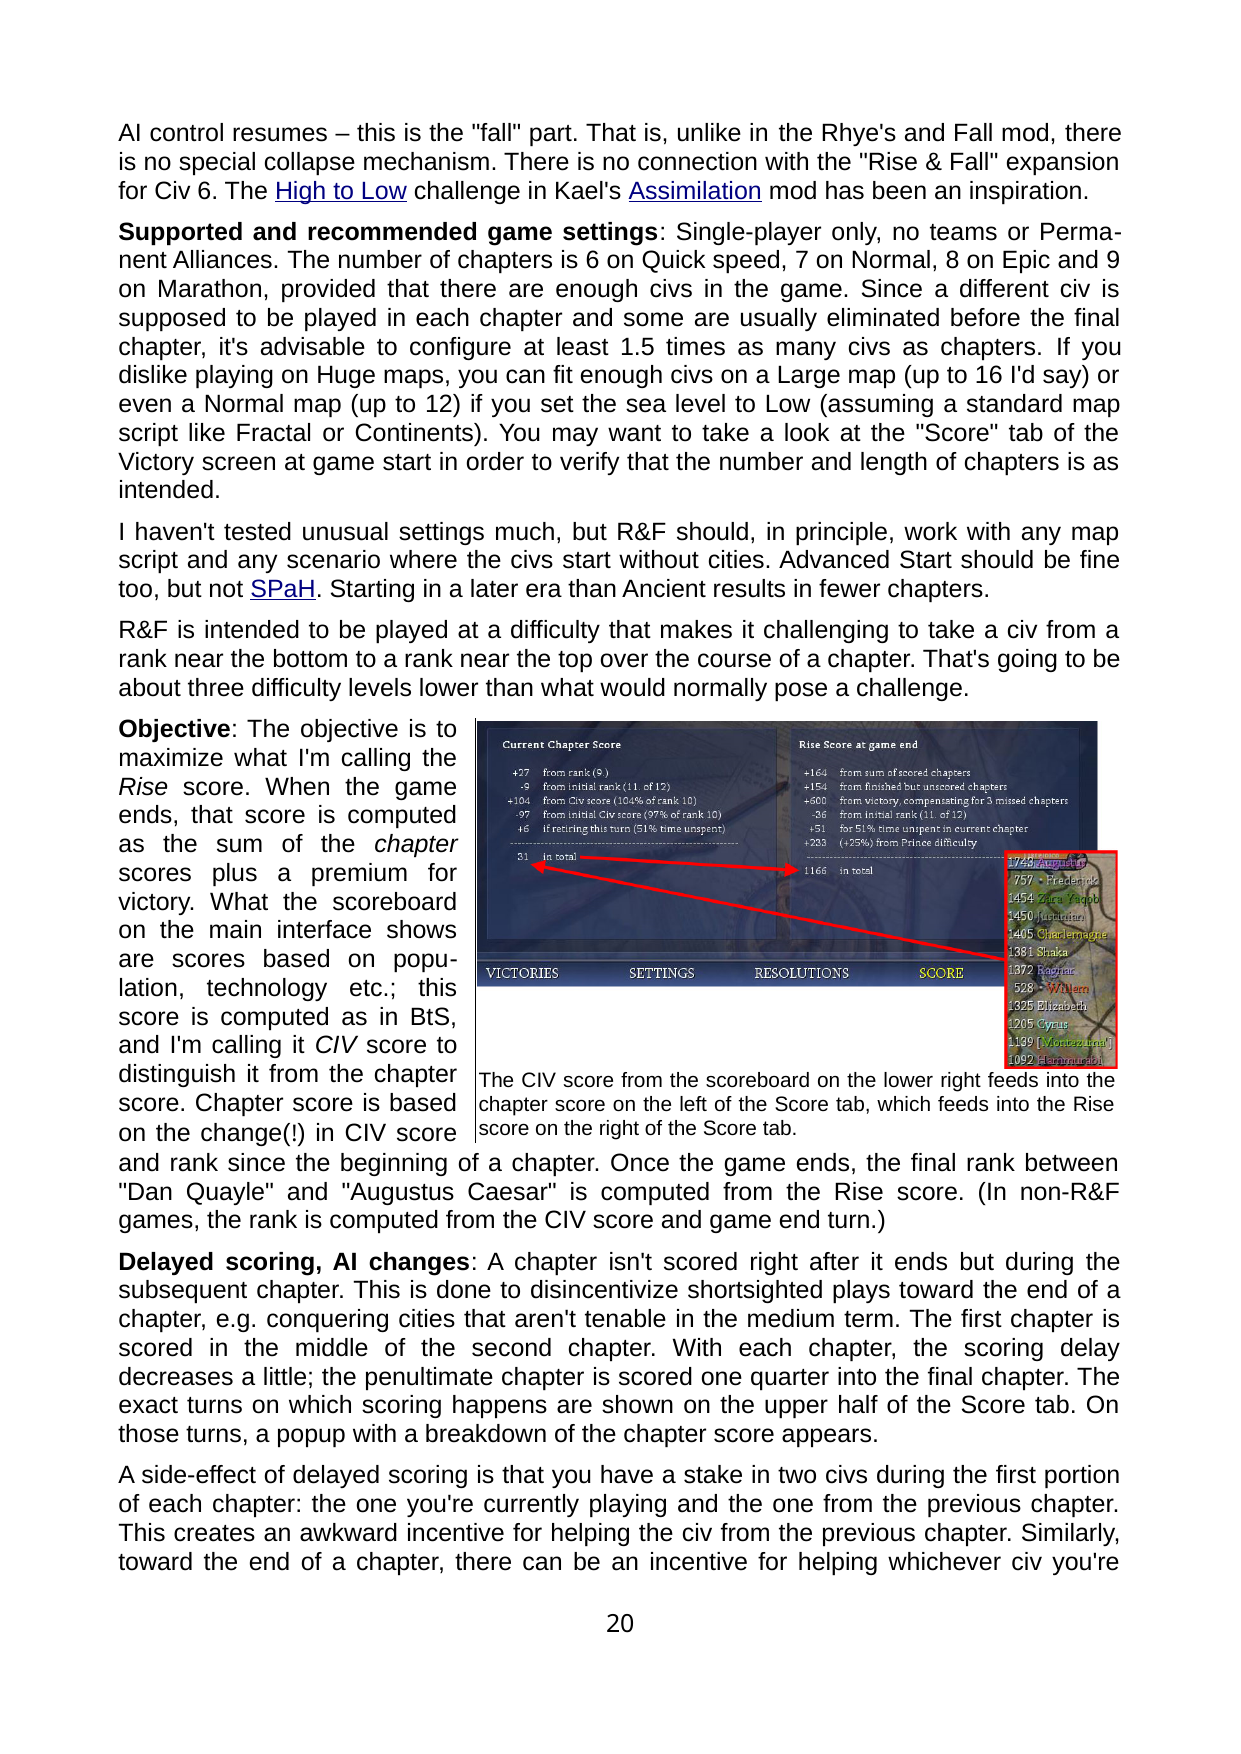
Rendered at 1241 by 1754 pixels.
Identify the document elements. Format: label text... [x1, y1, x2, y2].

text A side-effect of delayed scoring is that you have a stake in two civs during the first portion of each chapter: the one you're currently playing and the one from the previous chapter. This creates an awkward incentive for helping the civ from the previous chapter. Similarly, toward the end of a chapter, there can be an incentive for helping whichever civ you're [118, 1461, 1122, 1576]
text Supported and recommended game settings: Single-player only, no teams or Perma­nent Alliances. The number of chapters is 6 on Quick speed, 7 on Normal, 8 on Epic and 9 on Marathon, provided that there are enough civs in the game. Since a different civ is supposed to be played in each chapter and some are usually eliminated before the final chapter, it's advisable to configure at least 1.5 times as many civs as chapters. If you dislike playing on Huge maps, you can fit enough civs on a Large map (up to 16 I'd say) or even a Normal map (up to 12) if you set the sea level to Low (assuming a standard map script like Fractal or Continents). You may want to take a look at the "Score" tab of the Victory screen at game start in order to verify that the number and length of chapters is as intended. [118, 217, 1122, 504]
text Delayed scoring, AI changes: A chapter isn't scored right after it ends but during the subsequent chapter. This is done to disincentivize shortsighted plays toward the end of a chapter, e.g. conquering cities that aren't tenable in the medium term. The first chapter is scored in the middle of the second chapter. With each chapter, the scoring delay decreases a little; the penultimate chapter is scored one quarter into the final chapter. The exact turns on which scoring happens are shown on the upper half of the Score tab. On those turns, a popup with a breakdown of the chapter score appears. [118, 1247, 1122, 1448]
picture [476, 720, 1118, 1069]
text R&F is intended to be played at a difficulty that makes it challenging to take a civ from a rank near the bottom to a rank near the top over the course of a chapter. That's going to be about three difficulty levels lower than what would normally pose a challenge. [118, 616, 1122, 702]
text The CIV score from the scoreboard on the lower right feeds into the chapter score on the left of the Score tab, which feeds into the Rise score on the right of the Score tab. [478, 1069, 1116, 1140]
text I haven't tested unusual settings much, but R&F should, in principle, work with any map script and any scenario where the civs start without cities. Advanced Start should be fine too, but not SPaH. Starting in a later era than Ancient results in fewer chapters. [118, 517, 1122, 603]
text AI control resumes – this is the "fall" part. That is, unlike in the Rhye's and Fall mod, there is no special collapse mechanism. There is no connection with the "Rise & Fall" expansion for Civ 6. The High to Low challenge in Kael's Assimilation mod has been an inspiration. [118, 118, 1122, 204]
text Objective: The objective is to maximize what I'm calling the Rise score. When the game ends, that score is computed as the sum of the chapter scores plus a premium for victory. What the scoreboard on the main interface shows are scores based on popu­lation, technology etc.; this score is computed as in BtS, and I'm calling it CIV score to distinguish it from the chapter score. Chapter score is based on the change(!) in CIV score and rank since the beginning of a chapter. Once the game ends, the final rank between "Dan Quayle" and "Augustus Caesar" is computed from the Rise score. (In non-R&F games, the rank is computed from the CIV score and game end turn.) [118, 714, 1122, 1234]
